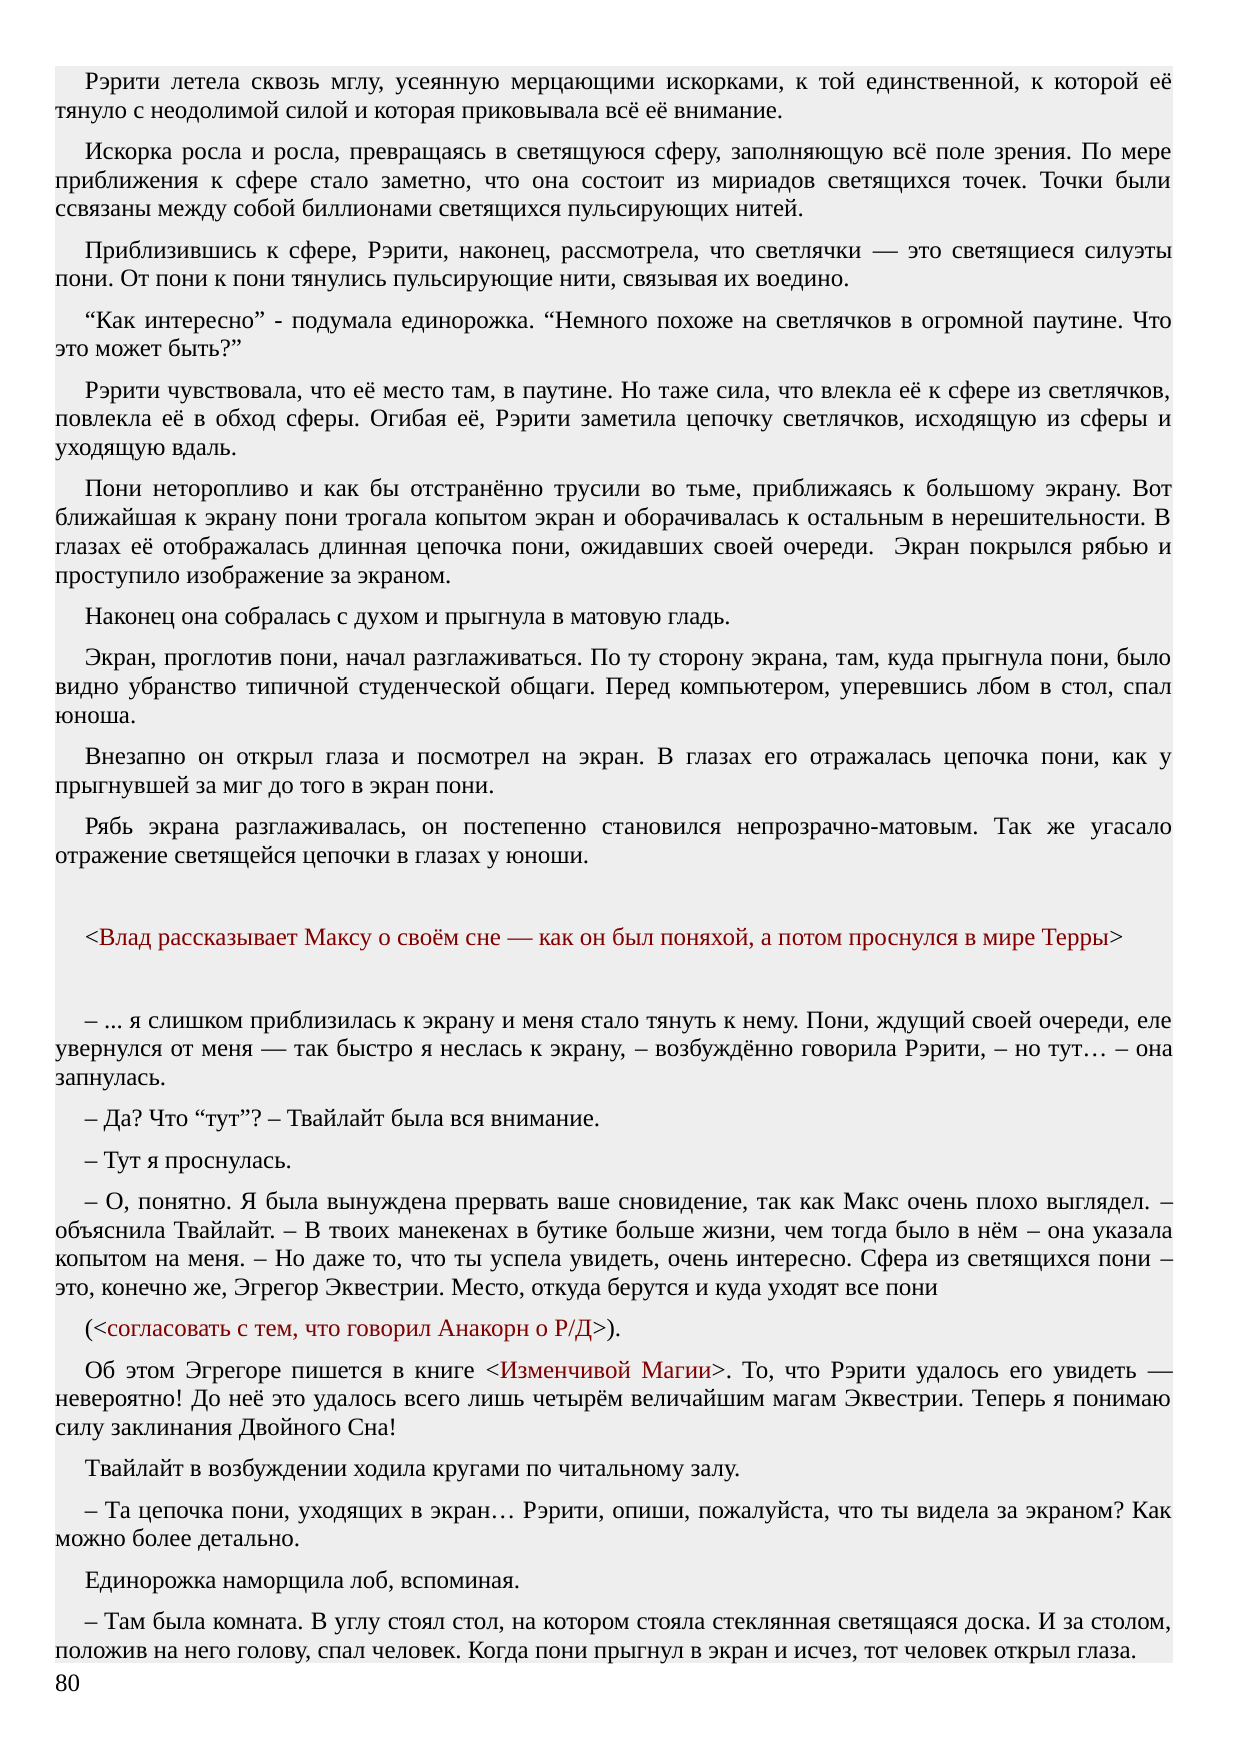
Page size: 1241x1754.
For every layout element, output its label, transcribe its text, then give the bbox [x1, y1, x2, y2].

text Внезапно он открыл глаза и посмотрел на экран. В глазах его отражалась цепочка пони, как у прыгнувшей за миг до того в экран пони. [55, 741, 1173, 798]
text Экран, проглотив пони, начал разглаживаться. По ту сторону экрана, там, куда прыгнула пони, было видно убранство типичной студенческой общаги. Перед компьютером, уперевшись лбом в стол, спал юноша. [55, 642, 1173, 728]
text Твайлайт в возбуждении ходила кругами по читальному залу. [55, 1453, 1173, 1482]
text Искорка росла и росла, превращаясь в светящуюся сферу, заполняющую всё поле зрения. По мере приближения к сфере стало заметно, что она состоит из мириадов светящихся точек. Точки были ссвязаны между собой биллионами светящихся пульсирующих нитей. [55, 136, 1173, 222]
text Приблизившись к сфере, Рэрити, наконец, рассмотрела, что светлячки — это светящиеся силуэты пони. От пони к пони тянулись пульсирующие нити, связывая их воедино. [55, 235, 1173, 292]
text – Та цепочка пони, уходящих в экран… Рэрити, опиши, пожалуйста, что ты видела за экраном? Как можно более детально. [55, 1495, 1173, 1552]
text – ... я слишком приблизилась к экрану и меня стало тянуть к нему. Пони, ждущий своей очереди, еле увернулся от меня — так быстро я неслась к экрану, – возбуждённо говорила Рэрити, – но тут… – она запнулась. [55, 1005, 1173, 1091]
text – Да? Что “тут”? – Твайлайт была вся внимание. [55, 1103, 1173, 1132]
text – Там была комната. В углу стоял стол, на котором стояла стеклянная светящаяся доска. И за столом, положив на него голову, спал человек. Когда пони прыгнул в экран и исчез, тот человек открыл глаза. [55, 1606, 1173, 1663]
text <Влад рассказывает Максу о своём сне — как он был поняхой, а потом проснулся в мире Терры> [55, 922, 1173, 951]
text Пони неторопливо и как бы отстранённо трусили во тьме, приближаясь к большому экрану. Вот ближайшая к экрану пони трогала копытом экран и оборачивалась к остальным в нерешительности. В глазах её отображалась длинная цепочка пони, ожидавших своей очереди. Экран покрылся рябью и проступило изображение за экраном. [55, 473, 1173, 588]
text Рэрити летела сквозь мглу, усеянную мерцающими искорками, к той единственной, к которой её тянуло с неодолимой силой и которая приковывала всё её внимание. [55, 66, 1173, 123]
text – Тут я проснулась. [55, 1145, 1173, 1173]
text Об этом Эгрегоре пишется в книге <Изменчивой Магии>. То, что Рэрити удалось его увидеть — невероятно! До неё это удалось всего лишь четырём величайшим магам Эквестрии. Теперь я понимаю силу заклинания Двойного Сна! [55, 1355, 1173, 1441]
text – О, понятно. Я была вынуждена прервать ваше сновидение, так как Макс очень плохо выглядел. – объяснила Твайлайт. – В твоих манекенах в бутике больше жизни, чем тогда было в нём – она указала копытом на меня. – Но даже то, что ты успела увидеть, очень интересно. Сфера из светящихся пони – это, конечно же, Эгрегор Эквестрии. Место, откуда берутся и куда уходят все пони [55, 1186, 1173, 1301]
text Рябь экрана разглаживалась, он постепенно становился непрозрачно-матовым. Так же угасало отражение светящейся цепочки в глазах у юноши. [55, 811, 1173, 868]
text (<согласовать с тем, что говорил Анакорн о Р/Д>). [55, 1313, 1173, 1342]
text Рэрити чувствовала, что её место там, в паутине. Но таже сила, что влекла её к сфере из светлячков, повлекла её в обход сферы. Огибая её, Рэрити заметила цепочку светлячков, исходящую из сферы и уходящую вдаль. [55, 375, 1173, 461]
text Наконец она собралась с духом и прыгнула в матовую гладь. [55, 601, 1173, 630]
text “Как интересно” - подумала единорожка. “Немного похоже на светлячков в огромной паутине. Что это может быть?” [55, 305, 1173, 362]
text Единорожка наморщила лоб, вспоминая. [55, 1565, 1173, 1593]
